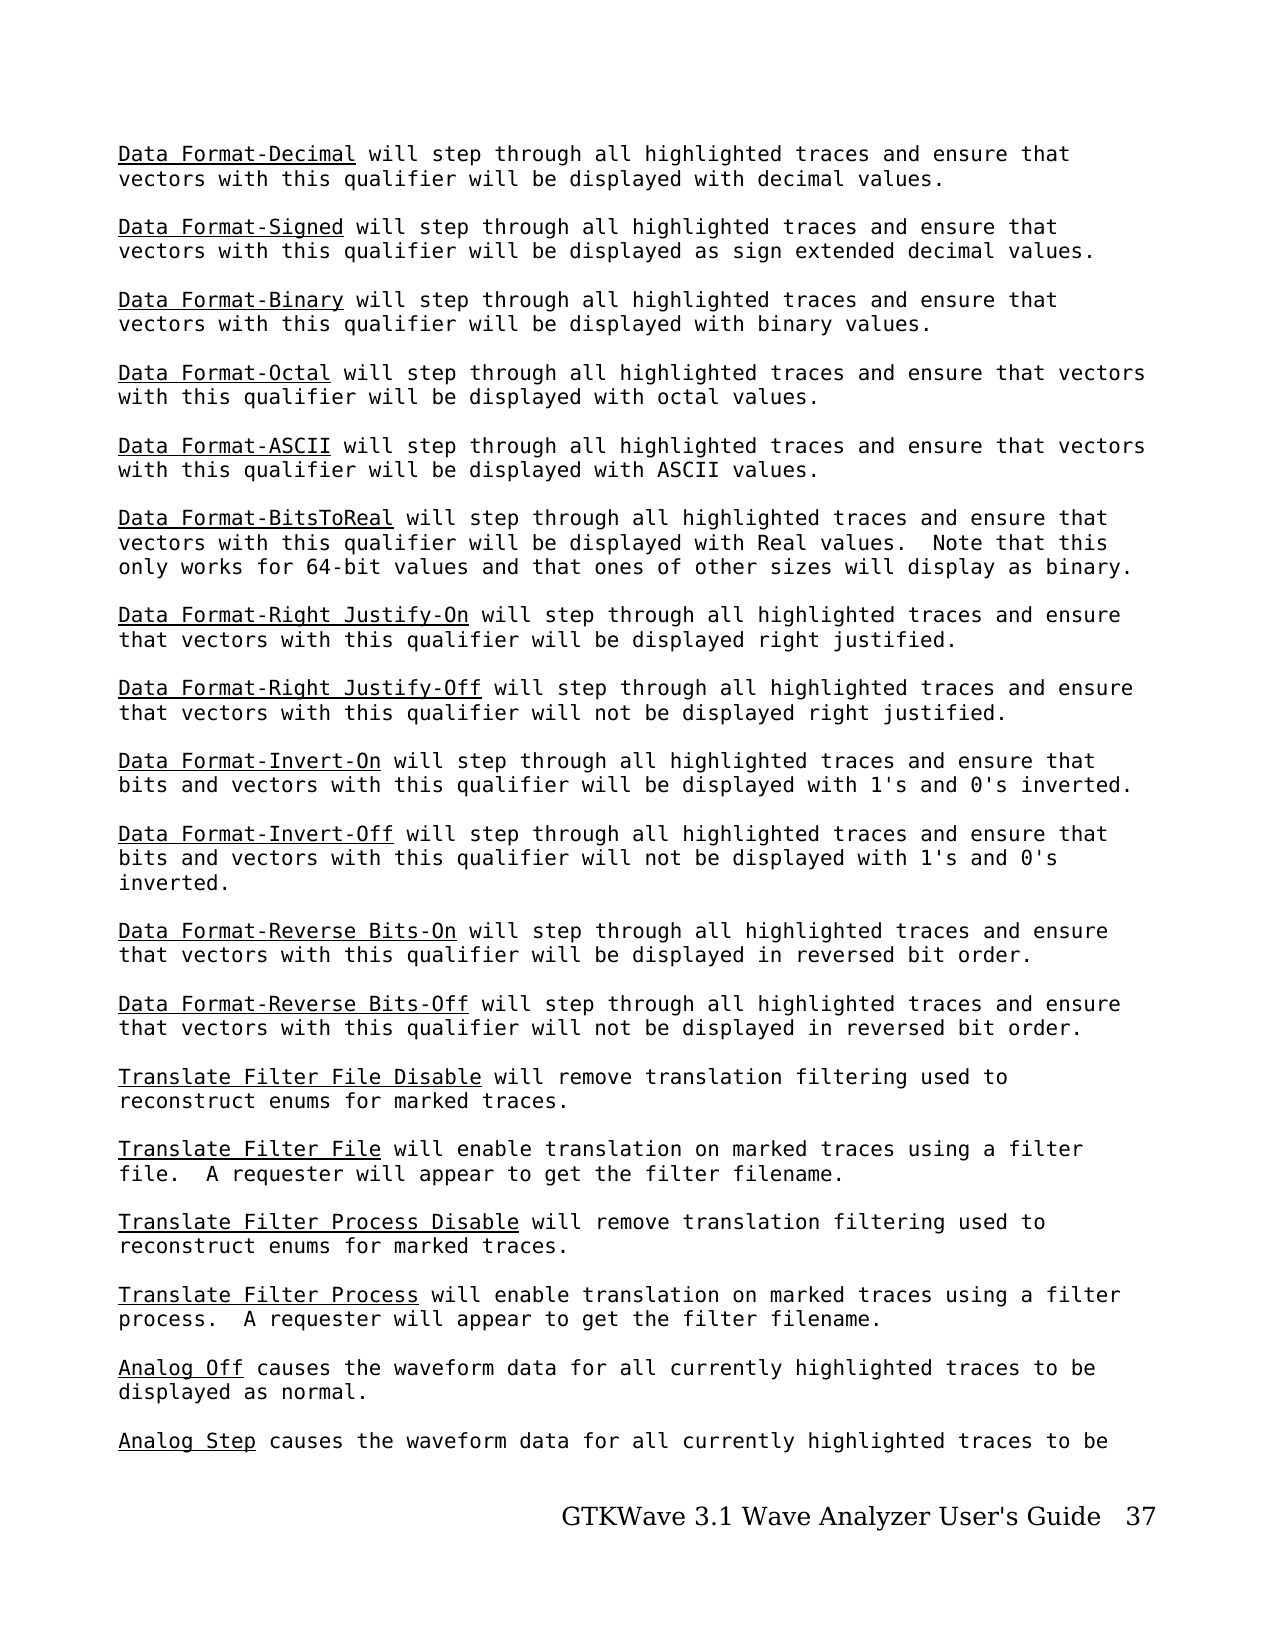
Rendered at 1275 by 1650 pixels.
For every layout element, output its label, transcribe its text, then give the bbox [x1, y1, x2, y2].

text Data Format-BitsToReal will step through all highlighted traces and ensure that vectors with this qualifier will be displayed with Real values. Note that this only works for 64-bit values and that ones of other sizes will display as binary. [118, 506, 1157, 579]
text Data Format-Right Justify-On will step through all highlighted traces and ensure that vectors with this qualifier will be displayed right justified. [118, 603, 1157, 652]
text Data Format-Invert-Off will step through all highlighted traces and ensure that bits and vectors with this qualifier will not be displayed with 1's and 0's inverted. [118, 822, 1157, 895]
text Data Format-Signed will step through all highlighted traces and ensure that vectors with this qualifier will be displayed as sign extended decimal values. [118, 215, 1157, 264]
text Translate Filter Process Disable will remove translation filtering used to reconstruct enums for marked traces. [118, 1210, 1157, 1259]
text Data Format-Invert-On will step through all highlighted traces and ensure that bits and vectors with this qualifier will be displayed with 1's and 0's inverted. [118, 749, 1157, 798]
text Data Format-Octal will step through all highlighted traces and ensure that vectors with this qualifier will be displayed with octal values. [118, 361, 1157, 409]
text Analog Off causes the waveform data for all currently highlighted traces to be displayed as normal. [118, 1356, 1157, 1404]
text Analog Step causes the waveform data for all currently highlighted traces to be [118, 1429, 1157, 1453]
text Data Format-ASCII will step through all highlighted traces and ensure that vectors with this qualifier will be displayed with ASCII values. [118, 434, 1157, 482]
text Data Format-Right Justify-Off will step through all highlighted traces and ensure that vectors with this qualifier will not be displayed right justified. [118, 676, 1157, 725]
text Translate Filter File Disable will remove translation filtering used to reconstruct enums for marked traces. [118, 1065, 1157, 1113]
text Data Format-Decimal will step through all highlighted traces and ensure that vectors with this qualifier will be displayed with decimal values. [118, 142, 1157, 191]
text Data Format-Reverse Bits-On will step through all highlighted traces and ensure that vectors with this qualifier will be displayed in reversed bit order. [118, 919, 1157, 968]
text Data Format-Reverse Bits-Off will step through all highlighted traces and ensure that vectors with this qualifier will not be displayed in reversed bit order. [118, 992, 1157, 1040]
text Translate Filter File will enable translation on marked traces using a filter file. A requester will appear to get the filter filename. [118, 1137, 1157, 1186]
text Data Format-Binary will step through all highlighted traces and ensure that vectors with this qualifier will be displayed with binary values. [118, 288, 1157, 337]
text Translate Filter Process will enable translation on marked traces using a filter process. A requester will appear to get the filter filename. [118, 1283, 1157, 1332]
